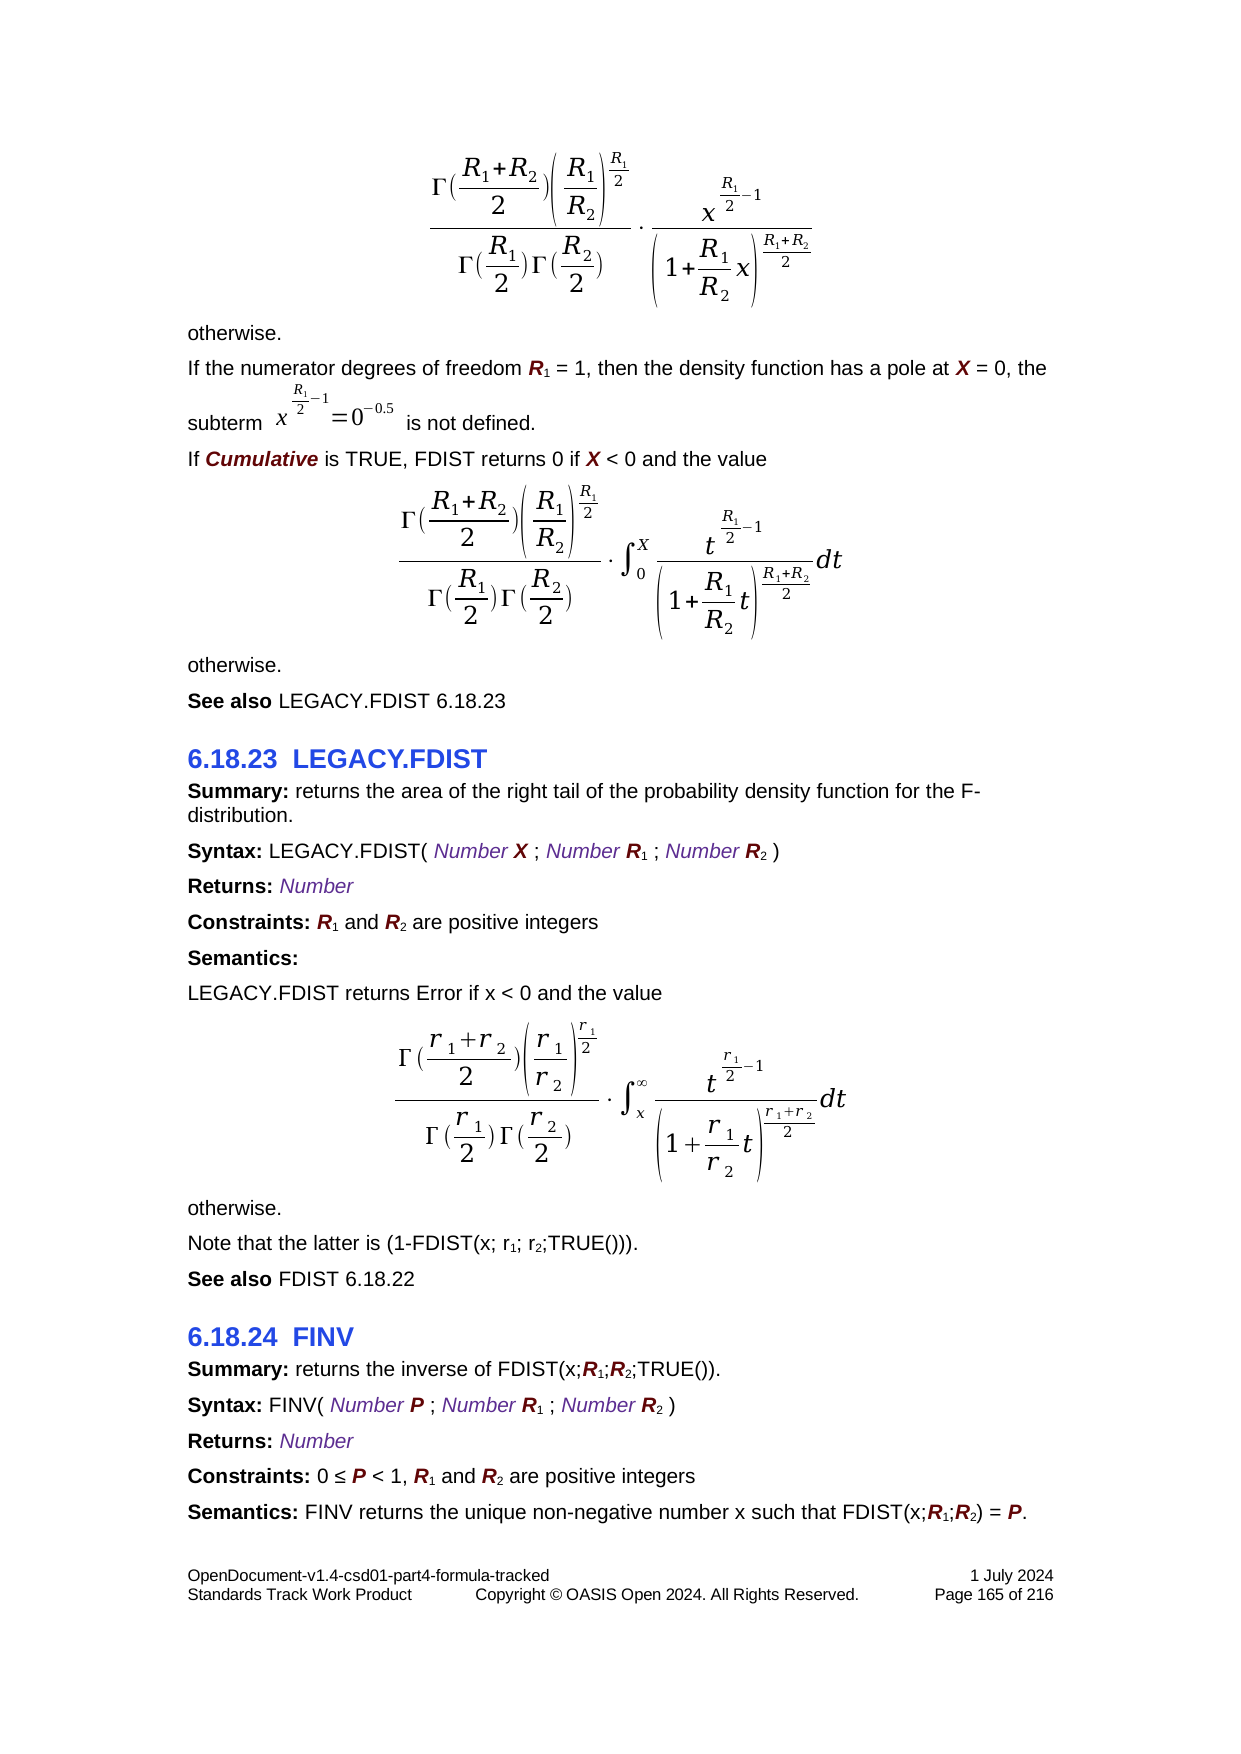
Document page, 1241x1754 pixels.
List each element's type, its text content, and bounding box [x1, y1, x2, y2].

text otherwise. [187, 654, 1053, 677]
text otherwise. [187, 1196, 1053, 1219]
text Semantics: FINV returns the unique non-negative number x such that FDIST(x;R1;R2) = P. [187, 1500, 1053, 1524]
text Syntax: LEGACY.FDIST( Number X ; Number R1 ; Number R2 ) [187, 839, 1053, 863]
text Returns: Number [187, 875, 1053, 898]
text Syntax: FINV( Number P ; Number R1 ; Number R2 ) [187, 1393, 1053, 1417]
text Returns: Number [187, 1429, 1053, 1453]
subtitle FINV [187, 1322, 1053, 1352]
text LEGACY.FDIST returns Error if x < 0 and the value [187, 982, 1053, 1005]
text Constraints: 0 ≤ P < 1, R1 and R2 are positive integers [187, 1465, 1053, 1488]
text Semantics: [187, 946, 1053, 969]
text otherwise. [187, 321, 1053, 344]
text See also FDIST 6.18.22 [187, 1267, 1053, 1291]
text If the numerator degrees of freedom R1 = 1, then the density function has a pole at X = 0, the subterm is not defined. [187, 357, 1053, 435]
text If Cumulative is TRUE, FDIST returns 0 if X < 0 and the value [187, 447, 1053, 471]
text Note that the latter is (1-FDIST(x; r1; r2;TRUE())). [187, 1232, 1053, 1255]
subtitle LEGACY.FDIST [187, 744, 1053, 774]
text Constraints: R1 and R2 are positive integers [187, 910, 1053, 934]
text Summary: returns the area of the right tail of the probability density function for the F-distribution. [187, 780, 1053, 827]
text See also LEGACY.FDIST 6.18.23 [187, 689, 1053, 713]
text Summary: returns the inverse of FDIST(x;R1;R2;TRUE()). [187, 1358, 1053, 1381]
